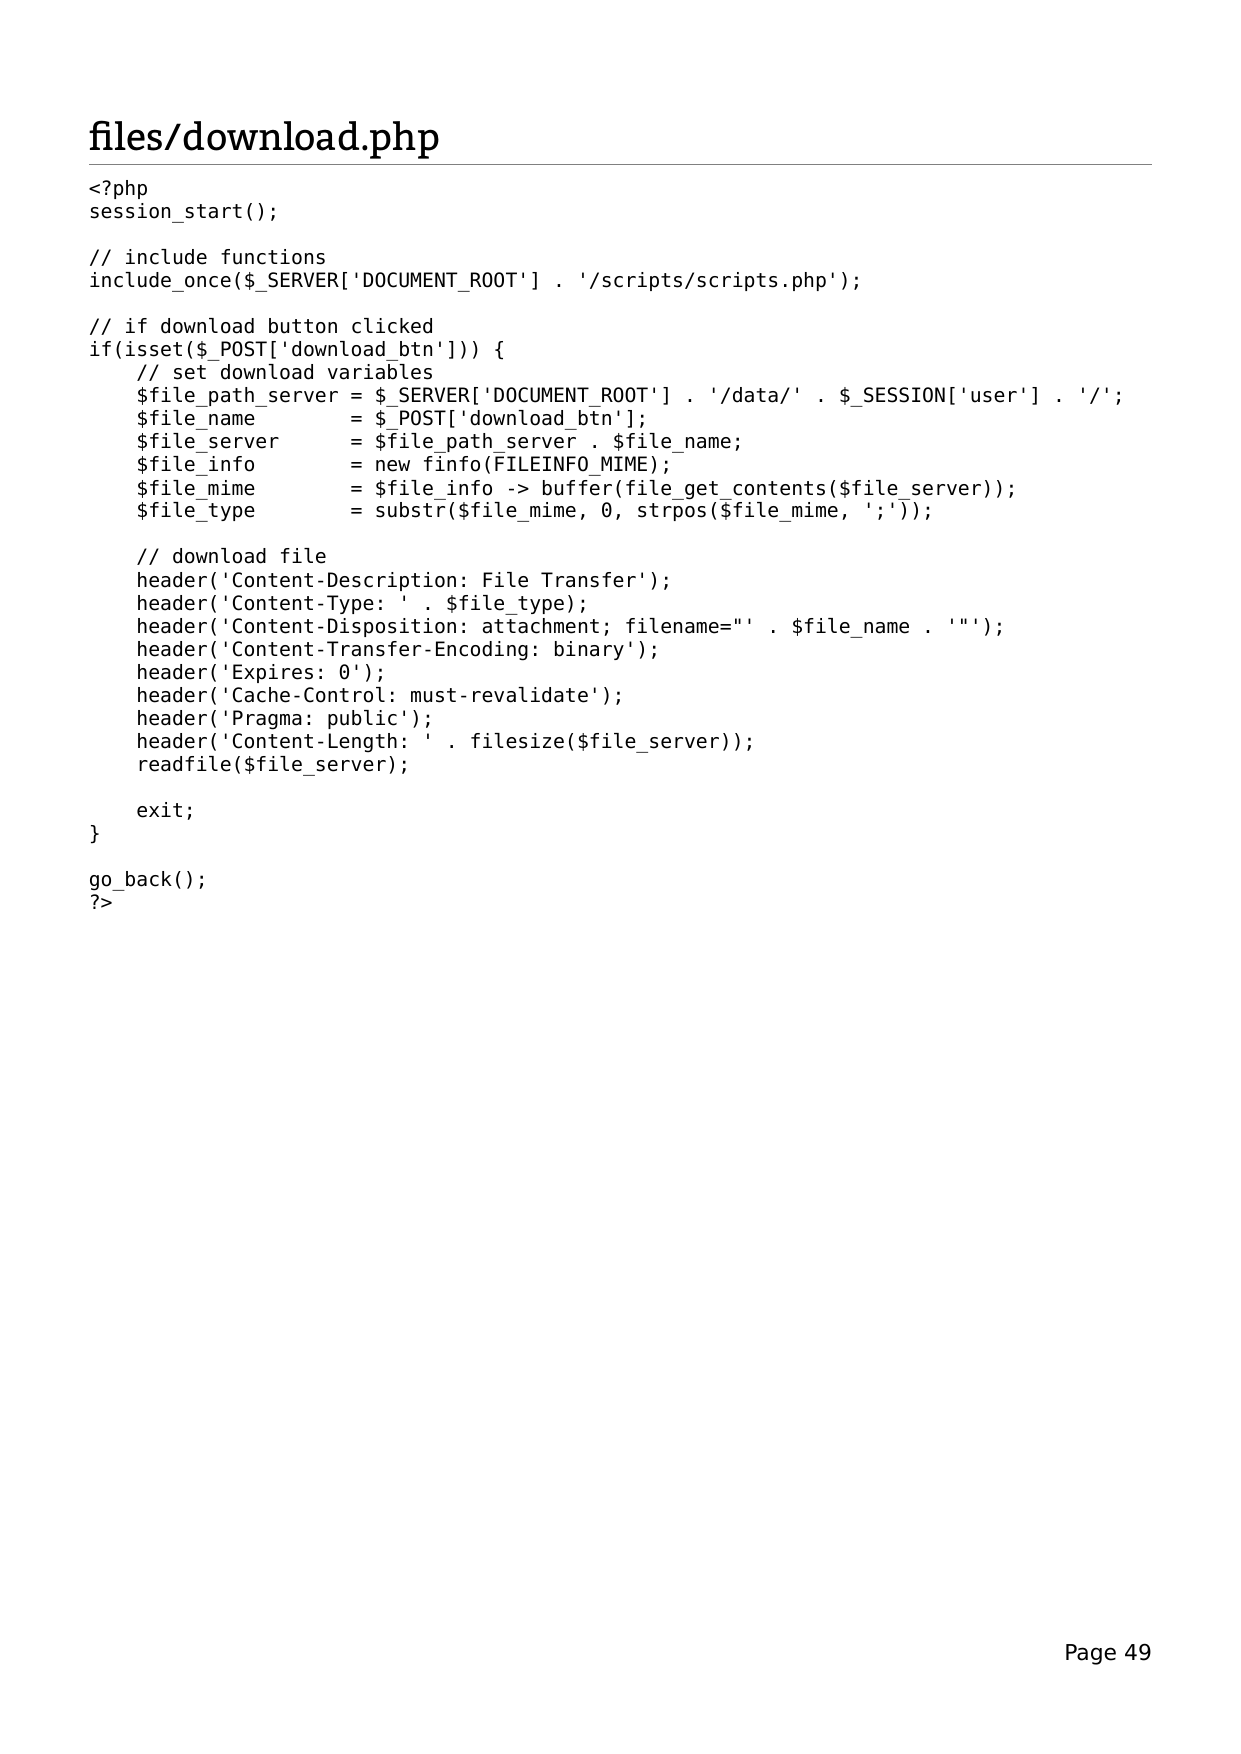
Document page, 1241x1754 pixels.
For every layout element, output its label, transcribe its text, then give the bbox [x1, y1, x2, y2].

text ?> [88, 891, 1152, 914]
text header('Content-Description: File Transfer'); [88, 569, 1152, 592]
text <?php [88, 177, 1152, 200]
text $file_type = substr($file_mime, 0, strpos($file_mime, ';')); [88, 499, 1152, 523]
text header('Content-Disposition: attachment; filename="' . $file_name . '"'); [88, 615, 1152, 638]
text $file_info = new finfo(FILEINFO_MIME); [88, 453, 1152, 477]
text // set download variables [88, 361, 1152, 384]
text $file_name = $_POST['download_btn']; [88, 407, 1152, 431]
text header('Cache-Control: must-revalidate'); [88, 684, 1152, 707]
subtitle files/download.php [88, 113, 1152, 165]
text exit; [88, 799, 1152, 822]
text } [88, 822, 1152, 845]
text header('Content-Transfer-Encoding: binary'); [88, 638, 1152, 661]
text include_once($_SERVER['DOCUMENT_ROOT'] . '/scripts/scripts.php'); [88, 269, 1152, 292]
text go_back(); [88, 868, 1152, 891]
text header('Content-Length: ' . filesize($file_server)); [88, 730, 1152, 753]
text if(isset($_POST['download_btn'])) { [88, 338, 1152, 361]
text header('Content-Type: ' . $file_type); [88, 592, 1152, 615]
text header('Pragma: public'); [88, 707, 1152, 730]
text $file_server = $file_path_server . $file_name; [88, 431, 1152, 453]
text // download file [88, 546, 1152, 569]
text // include functions [88, 246, 1152, 269]
text header('Expires: 0'); [88, 661, 1152, 684]
text $file_path_server = $_SERVER['DOCUMENT_ROOT'] . '/data/' . $_SESSION['user'] . '/'; [88, 384, 1152, 407]
text readfile($file_server); [88, 753, 1152, 776]
text session_start(); [88, 200, 1152, 223]
text $file_mime = $file_info -> buffer(file_get_contents($file_server)); [88, 477, 1152, 499]
text // if download button clicked [88, 315, 1152, 338]
